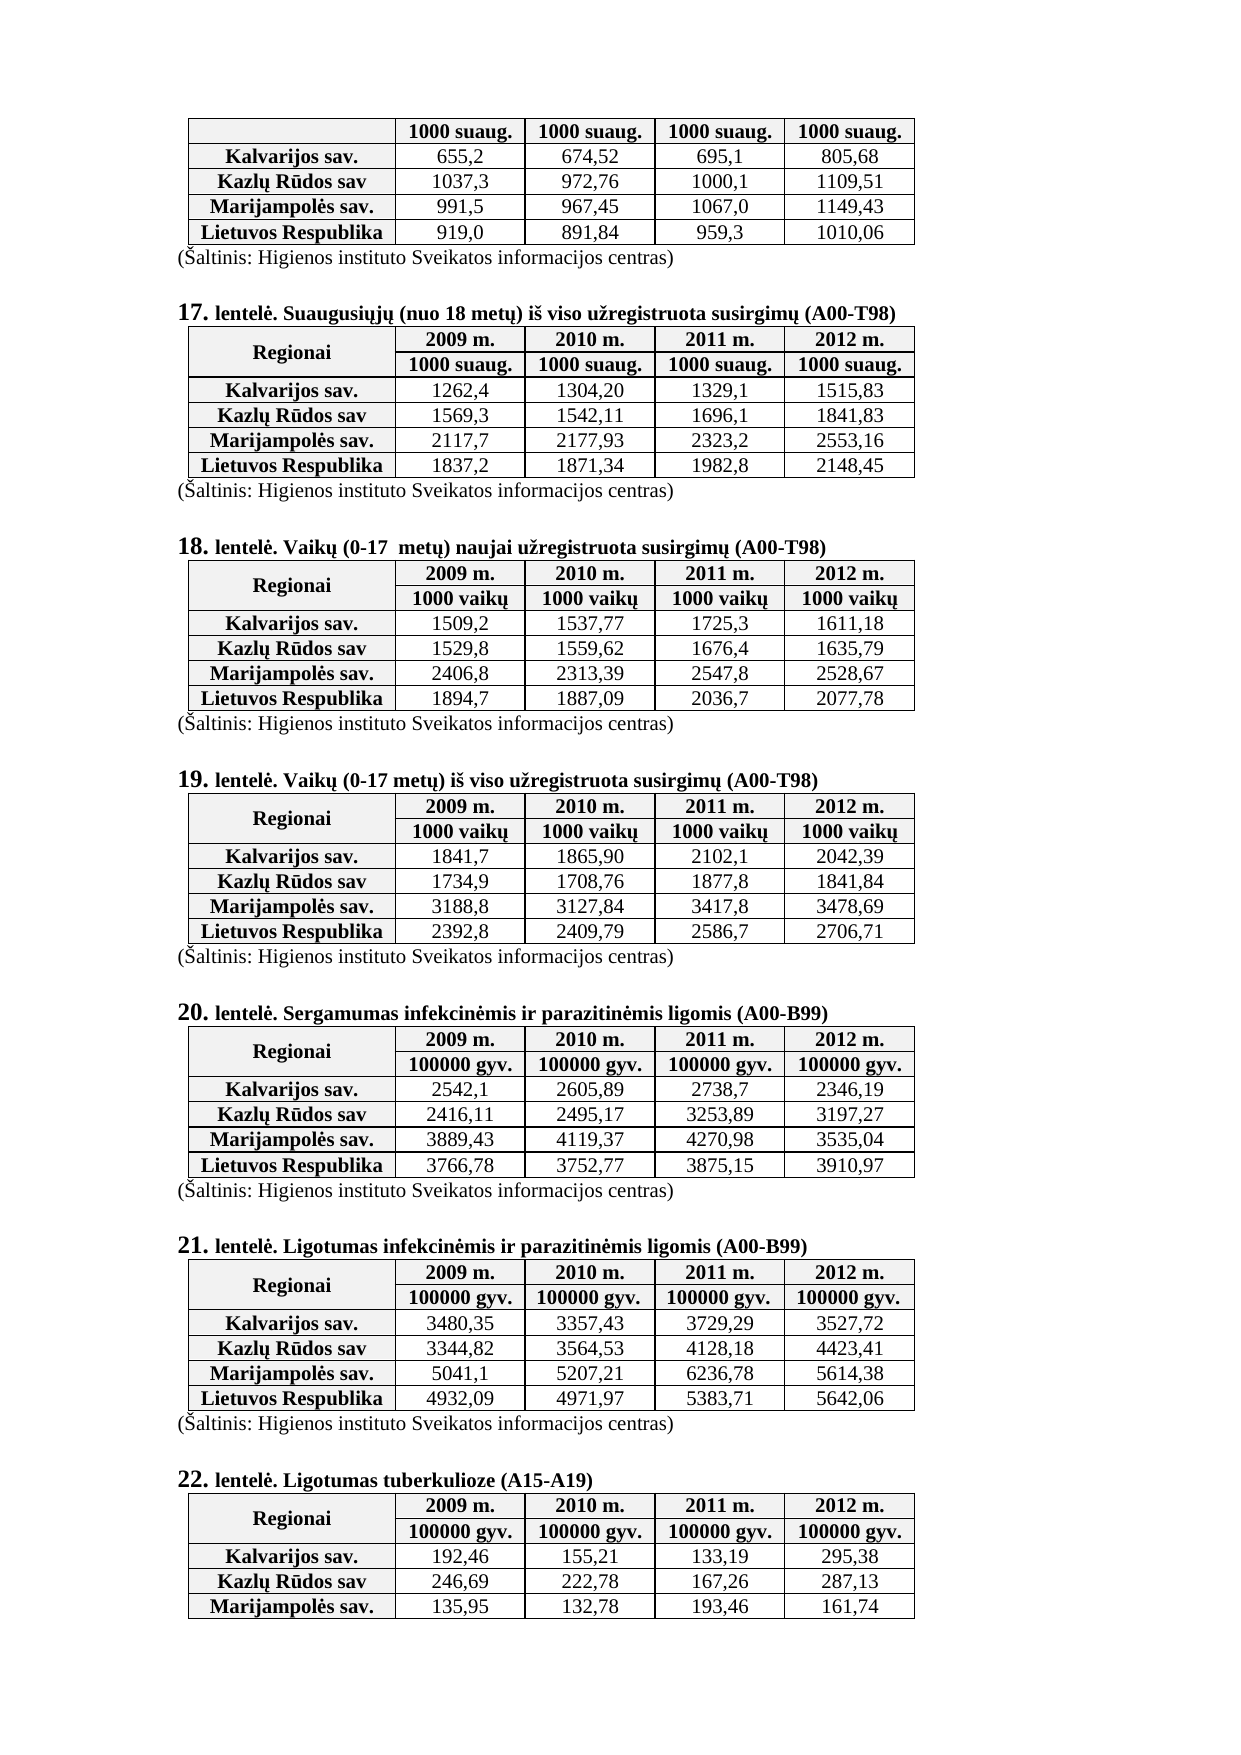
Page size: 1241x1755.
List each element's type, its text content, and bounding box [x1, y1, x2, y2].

table_cell 1569,3 [396, 403, 524, 427]
table_cell 1611,18 [785, 611, 914, 635]
table_cell 2605,89 [526, 1077, 654, 1101]
table_header 2009 m. [396, 327, 524, 351]
table_cell 5642,06 [785, 1386, 914, 1410]
table_cell Kalvarijos sav. [189, 1077, 395, 1101]
table_cell 246,69 [396, 1569, 524, 1593]
table_cell 2148,45 [785, 453, 914, 477]
table_header 2012 m. [785, 1027, 914, 1051]
text 18. lentelė. Vaikų (0-17 metų) naujai užregistruota susirgimų (A00-T98) [177, 531, 1181, 559]
table_header 2009 m. [396, 561, 524, 584]
table_header 2012 m. [785, 1494, 914, 1517]
table_cell 1000 suaug. [526, 119, 654, 143]
table_cell 1262,4 [396, 378, 524, 402]
table_cell 155,21 [526, 1544, 654, 1568]
table_cell 1708,76 [526, 869, 654, 893]
table_cell 919,0 [396, 220, 524, 244]
table_cell 3766,78 [396, 1153, 524, 1177]
table_cell Kalvarijos sav. [189, 378, 395, 402]
table_cell Marijampolės sav. [189, 428, 395, 452]
table_cell Kalvarijos sav. [189, 844, 395, 868]
table_header Regionai [189, 1260, 395, 1309]
table_cell 3357,43 [526, 1310, 654, 1334]
table_header 2012 m. [785, 561, 914, 584]
text (Šaltinis: Higienos instituto Sveikatos informacijos centras) [177, 944, 1181, 968]
table_cell 3188,8 [396, 894, 524, 918]
text (Šaltinis: Higienos instituto Sveikatos informacijos centras) [177, 478, 1181, 502]
table_cell 4971,97 [526, 1386, 654, 1410]
table_cell 655,2 [396, 144, 524, 168]
table_cell 1676,4 [656, 636, 784, 660]
table_cell 1982,8 [656, 453, 784, 477]
table_cell 4119,37 [526, 1128, 654, 1151]
table_cell 135,95 [396, 1594, 524, 1618]
table_header Regionai [189, 1027, 395, 1076]
table_cell 100000 gyv. [396, 1285, 524, 1309]
table_header 2011 m. [656, 794, 784, 818]
table_header 2010 m. [526, 1027, 654, 1051]
table_cell 100000 gyv. [526, 1519, 654, 1543]
table_cell 2586,7 [656, 919, 784, 943]
table_cell 193,46 [656, 1594, 784, 1618]
table_cell 2177,93 [526, 428, 654, 452]
table_cell 132,78 [526, 1594, 654, 1618]
table_cell 100000 gyv. [396, 1519, 524, 1543]
table_cell 2313,39 [526, 661, 654, 685]
table_cell 1841,84 [785, 869, 914, 893]
table_cell 695,1 [656, 144, 784, 168]
table_cell Marijampolės sav. [189, 894, 395, 918]
table_cell Marijampolės sav. [189, 1128, 395, 1151]
table_cell 2409,79 [526, 919, 654, 943]
table_cell 1000 vaikų [396, 586, 524, 610]
table_cell Lietuvos Respublika [189, 1386, 395, 1410]
table_cell 1010,06 [785, 220, 914, 244]
table_cell 1000 vaikų [785, 819, 914, 843]
table_header 2011 m. [656, 1494, 784, 1517]
table_cell 1837,2 [396, 453, 524, 477]
table_cell Marijampolės sav. [189, 1594, 395, 1618]
table_cell 100000 gyv. [656, 1285, 784, 1309]
table_cell 1000 suaug. [785, 353, 914, 376]
table_cell 972,76 [526, 169, 654, 193]
table_cell 1734,9 [396, 869, 524, 893]
table_cell 891,84 [526, 220, 654, 244]
table_header 2009 m. [396, 1494, 524, 1517]
table_header 2011 m. [656, 1027, 784, 1051]
table_cell 2542,1 [396, 1077, 524, 1101]
table_cell 1000 vaikų [656, 586, 784, 610]
table_cell 1509,2 [396, 611, 524, 635]
table_cell 3752,77 [526, 1153, 654, 1177]
table_cell Lietuvos Respublika [189, 1153, 395, 1177]
table_cell 1000 suaug. [656, 353, 784, 376]
table_cell 1865,90 [526, 844, 654, 868]
table_cell 161,74 [785, 1594, 914, 1618]
table_cell 2495,17 [526, 1102, 654, 1126]
text (Šaltinis: Higienos instituto Sveikatos informacijos centras) [177, 245, 1181, 269]
table_cell 2117,7 [396, 428, 524, 452]
table_cell 1871,34 [526, 453, 654, 477]
table_header 2010 m. [526, 1260, 654, 1284]
table_cell 1000,1 [656, 169, 784, 193]
table_cell 3564,53 [526, 1336, 654, 1359]
table_cell 1037,3 [396, 169, 524, 193]
table_cell 1542,11 [526, 403, 654, 427]
table_cell Kazlų Rūdos sav [189, 169, 395, 193]
table_cell 6236,78 [656, 1361, 784, 1385]
table_cell 3729,29 [656, 1310, 784, 1334]
table_cell 3478,69 [785, 894, 914, 918]
table_cell Lietuvos Respublika [189, 220, 395, 244]
table_cell 1529,8 [396, 636, 524, 660]
table_cell 100000 gyv. [656, 1519, 784, 1543]
table_cell Kazlų Rūdos sav [189, 1569, 395, 1593]
table_cell 167,26 [656, 1569, 784, 1593]
table_cell Marijampolės sav. [189, 195, 395, 218]
table_cell 192,46 [396, 1544, 524, 1568]
table_cell 4128,18 [656, 1336, 784, 1359]
table_cell 2036,7 [656, 686, 784, 710]
table_cell 2346,19 [785, 1077, 914, 1101]
table_cell Kazlų Rūdos sav [189, 869, 395, 893]
table_cell 133,19 [656, 1544, 784, 1568]
table_cell Kazlų Rūdos sav [189, 1102, 395, 1126]
table_header 2010 m. [526, 1494, 654, 1517]
table_cell 1000 vaikų [526, 586, 654, 610]
table_cell 1725,3 [656, 611, 784, 635]
table_cell 2547,8 [656, 661, 784, 685]
table_cell 3527,72 [785, 1310, 914, 1334]
table_cell Kalvarijos sav. [189, 1310, 395, 1334]
table_header Regionai [189, 561, 395, 610]
table_cell 1841,83 [785, 403, 914, 427]
table_header [189, 119, 395, 143]
table_cell 2102,1 [656, 844, 784, 868]
table_cell 1149,43 [785, 195, 914, 218]
table_cell 1696,1 [656, 403, 784, 427]
table_cell 3253,89 [656, 1102, 784, 1126]
table_cell 100000 gyv. [526, 1052, 654, 1076]
table_cell 3127,84 [526, 894, 654, 918]
table_cell 2706,71 [785, 919, 914, 943]
table_cell 2042,39 [785, 844, 914, 868]
table_cell 2553,16 [785, 428, 914, 452]
text 21. lentelė. Ligotumas infekcinėmis ir parazitinėmis ligomis (A00-B99) [177, 1230, 1181, 1259]
text 20. lentelė. Sergamumas infekcinėmis ir parazitinėmis ligomis (A00-B99) [177, 997, 1181, 1026]
table_cell Kazlų Rūdos sav [189, 403, 395, 427]
table_cell 295,38 [785, 1544, 914, 1568]
table_header 2011 m. [656, 327, 784, 351]
table_cell 5614,38 [785, 1361, 914, 1385]
table_cell 1000 suaug. [396, 119, 524, 143]
text 17. lentelė. Suaugusiųjų (nuo 18 metų) iš viso užregistruota susirgimų (A00-T98) [177, 297, 1181, 326]
table_cell 2738,7 [656, 1077, 784, 1101]
table_header 2011 m. [656, 561, 784, 584]
table_cell 959,3 [656, 220, 784, 244]
table_cell 805,68 [785, 144, 914, 168]
table_header 2009 m. [396, 1027, 524, 1051]
table_cell 1841,7 [396, 844, 524, 868]
table_cell 967,45 [526, 195, 654, 218]
text (Šaltinis: Higienos instituto Sveikatos informacijos centras) [177, 1411, 1181, 1435]
table_cell 3480,35 [396, 1310, 524, 1334]
table_cell 1635,79 [785, 636, 914, 660]
table_cell Kalvarijos sav. [189, 144, 395, 168]
table_header 2012 m. [785, 327, 914, 351]
table_cell 674,52 [526, 144, 654, 168]
table_cell Lietuvos Respublika [189, 686, 395, 710]
table_cell 2406,8 [396, 661, 524, 685]
table_cell 100000 gyv. [785, 1052, 914, 1076]
table_cell 5383,71 [656, 1386, 784, 1410]
table_cell 1000 suaug. [785, 119, 914, 143]
table_cell 4423,41 [785, 1336, 914, 1359]
table_cell 1000 vaikų [526, 819, 654, 843]
table_cell 4270,98 [656, 1128, 784, 1151]
table_header 2009 m. [396, 1260, 524, 1284]
table_header 2010 m. [526, 327, 654, 351]
table_cell Kalvarijos sav. [189, 1544, 395, 1568]
table_cell 1000 suaug. [526, 353, 654, 376]
text 22. lentelė. Ligotumas tuberkulioze (A15-A19) [177, 1464, 1181, 1492]
table_cell 2077,78 [785, 686, 914, 710]
table_cell 100000 gyv. [656, 1052, 784, 1076]
table_cell 100000 gyv. [526, 1285, 654, 1309]
table_cell 100000 gyv. [396, 1052, 524, 1076]
table_cell 2528,67 [785, 661, 914, 685]
table_cell Kalvarijos sav. [189, 611, 395, 635]
text 19. lentelė. Vaikų (0-17 metų) iš viso užregistruota susirgimų (A00-T98) [177, 764, 1181, 793]
table_cell 2416,11 [396, 1102, 524, 1126]
text (Šaltinis: Higienos instituto Sveikatos informacijos centras) [177, 711, 1181, 735]
table_cell 100000 gyv. [785, 1285, 914, 1309]
table_cell 1329,1 [656, 378, 784, 402]
table_cell 5041,1 [396, 1361, 524, 1385]
table_cell 991,5 [396, 195, 524, 218]
text (Šaltinis: Higienos instituto Sveikatos informacijos centras) [177, 1178, 1181, 1202]
table_header Regionai [189, 1494, 395, 1543]
table_header 2012 m. [785, 794, 914, 818]
table_cell 3875,15 [656, 1153, 784, 1177]
table_cell Kazlų Rūdos sav [189, 1336, 395, 1359]
table_cell 1109,51 [785, 169, 914, 193]
table_cell 1537,77 [526, 611, 654, 635]
table_cell 2392,8 [396, 919, 524, 943]
table_cell 1559,62 [526, 636, 654, 660]
table_header 2010 m. [526, 561, 654, 584]
table_cell 1067,0 [656, 195, 784, 218]
table_header 2009 m. [396, 794, 524, 818]
table_cell 3197,27 [785, 1102, 914, 1126]
table_cell 2323,2 [656, 428, 784, 452]
table_cell 1894,7 [396, 686, 524, 710]
table_cell Lietuvos Respublika [189, 919, 395, 943]
table_cell 3535,04 [785, 1128, 914, 1151]
table_cell 1000 vaikų [396, 819, 524, 843]
table_cell 287,13 [785, 1569, 914, 1593]
table_cell 3889,43 [396, 1128, 524, 1151]
table_cell Marijampolės sav. [189, 1361, 395, 1385]
table_cell 1000 suaug. [396, 353, 524, 376]
table_cell Marijampolės sav. [189, 661, 395, 685]
table_cell 1000 vaikų [656, 819, 784, 843]
table_header 2011 m. [656, 1260, 784, 1284]
table_cell 4932,09 [396, 1386, 524, 1410]
table_cell 1887,09 [526, 686, 654, 710]
table_cell 1877,8 [656, 869, 784, 893]
table_cell 1304,20 [526, 378, 654, 402]
table_cell 3910,97 [785, 1153, 914, 1177]
table_header 2012 m. [785, 1260, 914, 1284]
table_cell 3344,82 [396, 1336, 524, 1359]
table_cell 1000 suaug. [656, 119, 784, 143]
table_cell 222,78 [526, 1569, 654, 1593]
table_header 2010 m. [526, 794, 654, 818]
table_cell 1000 vaikų [785, 586, 914, 610]
table_cell Lietuvos Respublika [189, 453, 395, 477]
table_cell 5207,21 [526, 1361, 654, 1385]
table_cell 100000 gyv. [785, 1519, 914, 1543]
table_header Regionai [189, 327, 395, 376]
table_cell Kazlų Rūdos sav [189, 636, 395, 660]
table_cell 1515,83 [785, 378, 914, 402]
table_cell 3417,8 [656, 894, 784, 918]
table_header Regionai [189, 794, 395, 843]
